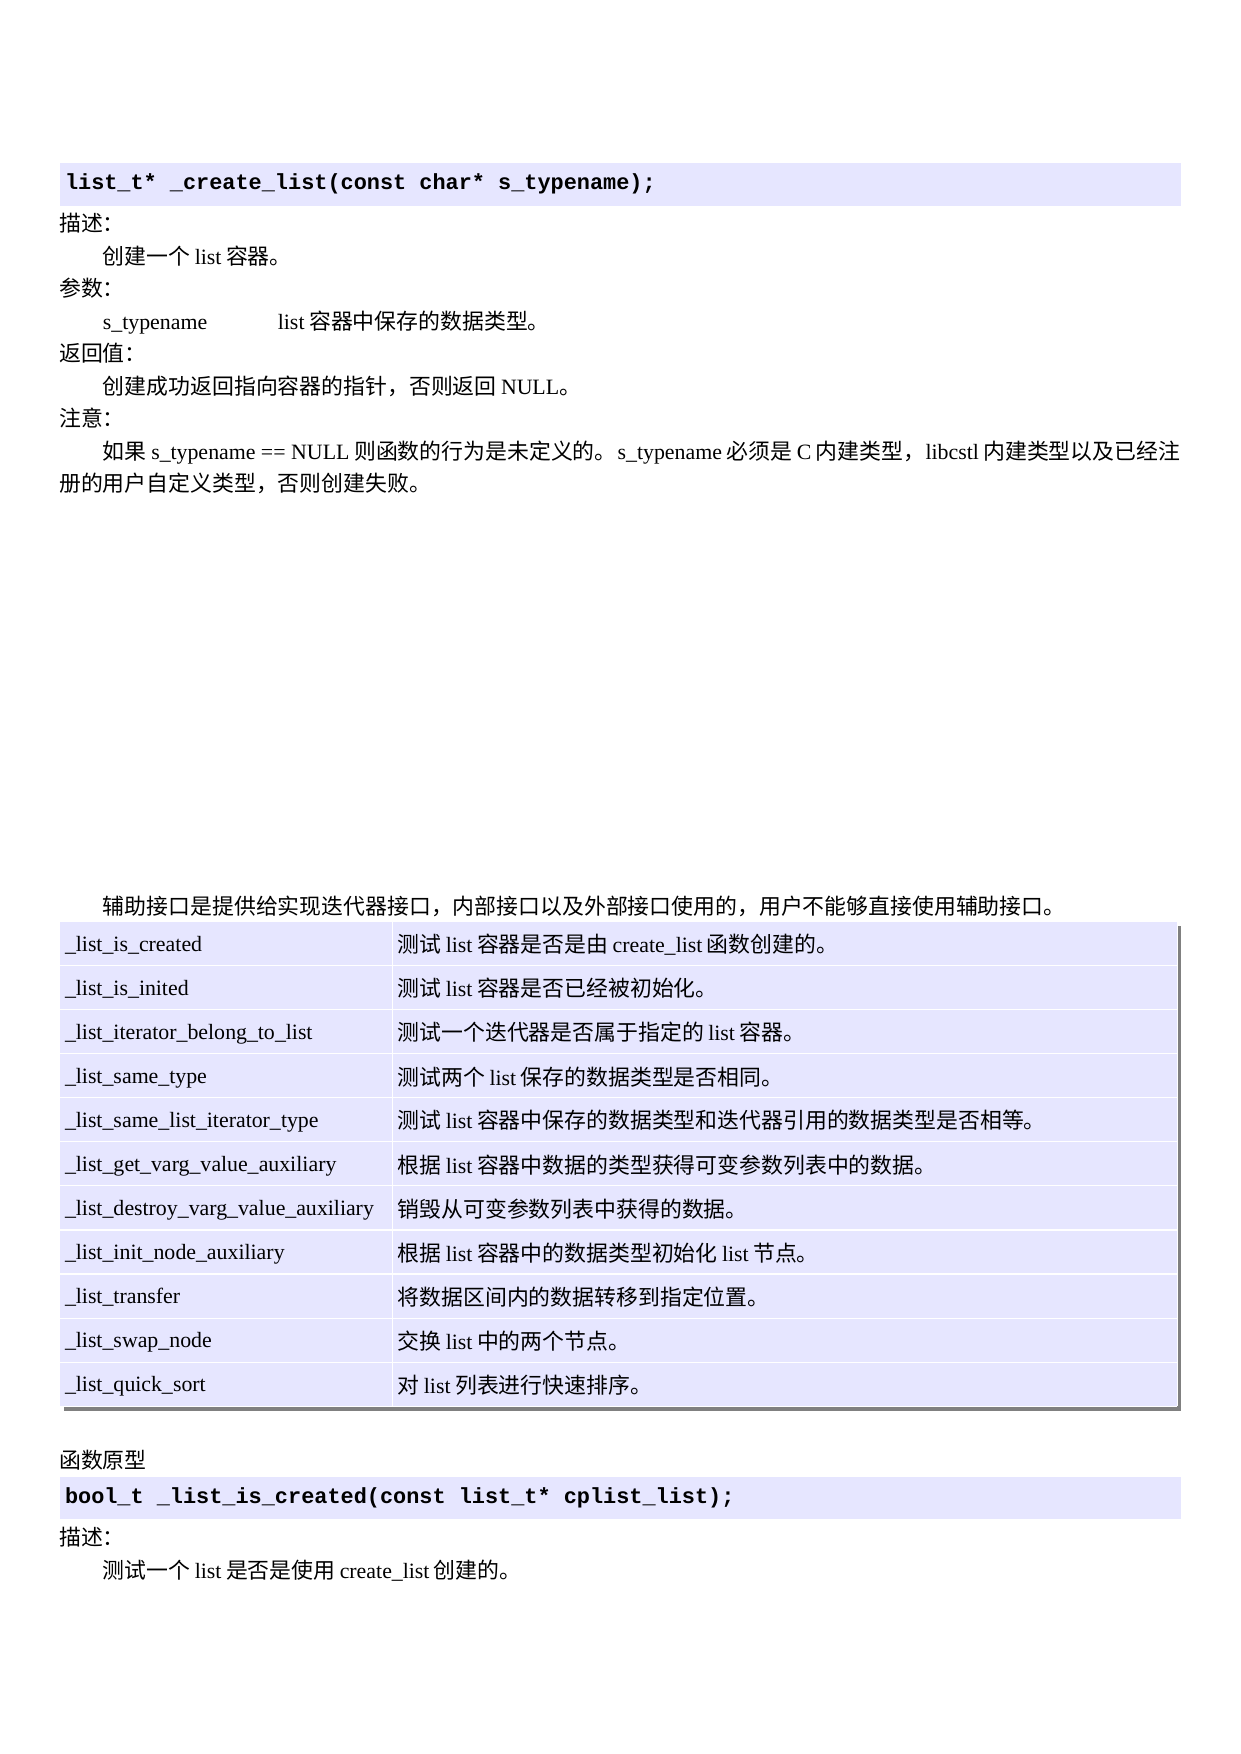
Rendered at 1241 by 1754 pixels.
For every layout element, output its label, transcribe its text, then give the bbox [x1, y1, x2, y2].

text 参数： [59, 271, 1181, 303]
text 辅助接口是提供给实现迭代器接口，内部接口以及外部接口使用的，用户不能够直接使用辅助接口。 [59, 888, 1181, 921]
table_cell _list_same_list_iterator_type [60, 1098, 392, 1141]
table_header _list_is_created [60, 922, 392, 965]
text 如果s_typename == NULL则函数的行为是未定义的。s_typename必须是C内建类型，libcstl内建类型以及已经注册的用户自定义类型，否则创建失败。 [59, 433, 1181, 498]
text s_typename list容器中保存的数据类型。 [59, 303, 1181, 336]
table_cell 测试list容器是否已经被初始化。 [393, 966, 1177, 1009]
table_header list_t* _create_list(const char* s_typename); [60, 163, 1181, 206]
table_cell 交换list中的两个节点。 [393, 1319, 1177, 1362]
table_cell 测试两个list保存的数据类型是否相同。 [393, 1054, 1177, 1097]
table_cell 根据list容器中的数据类型初始化list节点。 [393, 1231, 1177, 1273]
table_cell _list_quick_sort [60, 1363, 392, 1406]
text 创建一个list容器。 [59, 238, 1181, 271]
table_cell 对list列表进行快速排序。 [393, 1363, 1177, 1406]
table_cell _list_same_type [60, 1054, 392, 1097]
text 创建成功返回指向容器的指针，否则返回NULL。 [59, 368, 1181, 401]
table_cell _list_is_inited [60, 966, 392, 1009]
text 返回值： [59, 336, 1181, 368]
table_cell 销毁从可变参数列表中获得的数据。 [393, 1186, 1177, 1229]
table_cell 测试list容器中保存的数据类型和迭代器引用的数据类型是否相等。 [393, 1098, 1177, 1141]
table_cell 测试一个迭代器是否属于指定的list容器。 [393, 1010, 1177, 1053]
table_cell _list_transfer [60, 1275, 392, 1318]
table_header 测试list容器是否是由create_list函数创建的。 [393, 922, 1177, 965]
table_cell _list_init_node_auxiliary [60, 1231, 392, 1273]
text 描述： [59, 1521, 1181, 1552]
table_cell 根据list容器中数据的类型获得可变参数列表中的数据。 [393, 1142, 1177, 1185]
table_cell _list_iterator_belong_to_list [60, 1010, 392, 1053]
table_cell _list_swap_node [60, 1319, 392, 1362]
text 注意： [59, 401, 1181, 433]
table_cell _list_destroy_varg_value_auxiliary [60, 1186, 392, 1229]
table_cell _list_get_varg_value_auxiliary [60, 1142, 392, 1185]
text 描述： [59, 207, 1181, 238]
table_cell 将数据区间内的数据转移到指定位置。 [393, 1275, 1177, 1318]
text 测试一个list是否是使用create_list创建的。 [59, 1552, 1181, 1585]
table_header bool_t _list_is_created(const list_t* cplist_list); [60, 1477, 1181, 1519]
text 函数原型 [59, 1443, 1181, 1476]
